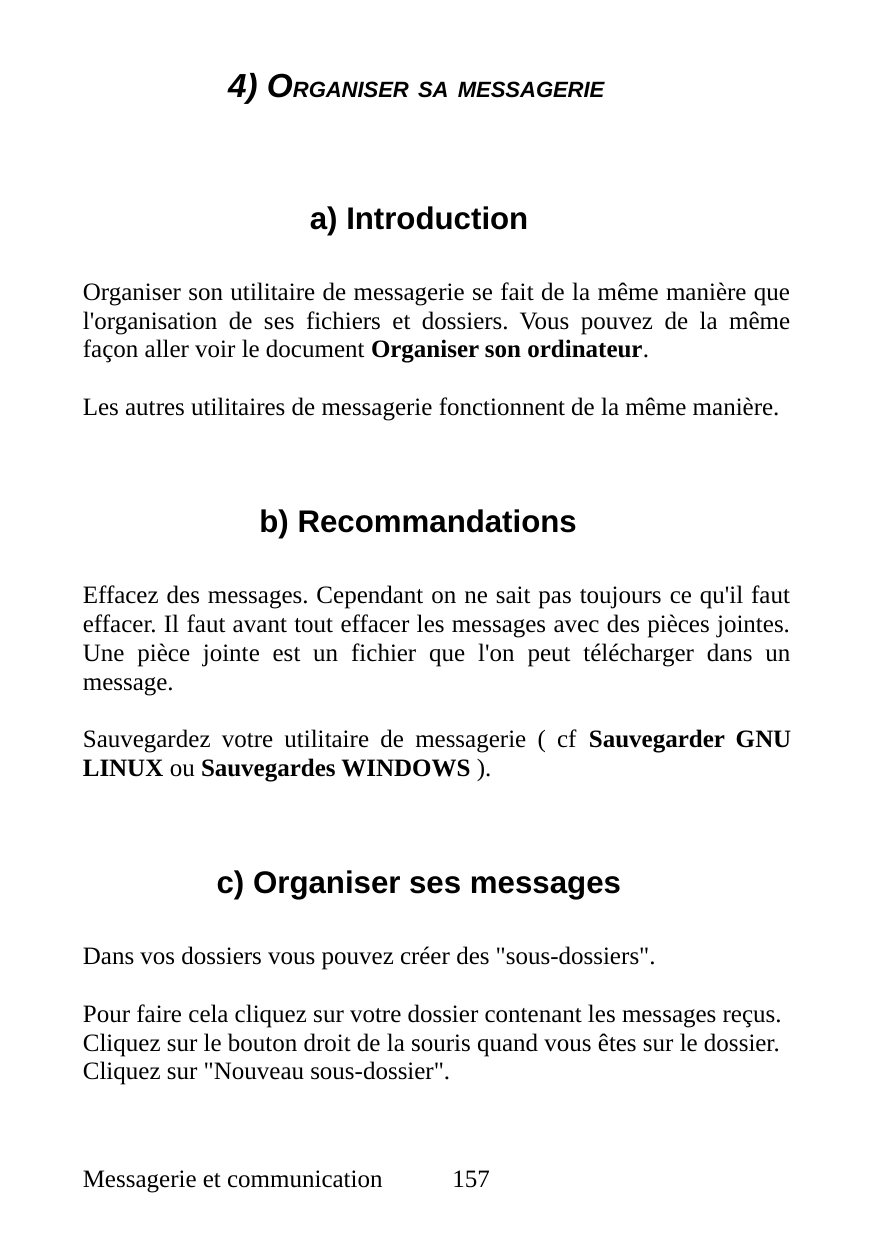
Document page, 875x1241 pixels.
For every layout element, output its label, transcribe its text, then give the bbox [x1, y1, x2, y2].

text Sauvegardez votre utilitaire de messagerie ( cf Sauvegarder GNU LINUX ou Sauvegardes WINDOWS ). [83, 724, 791, 782]
text Cliquez sur "Nouveau sous-dossier". [83, 1056, 791, 1085]
text Les autres utilitaires de messagerie fonctionnent de la même manière. [83, 392, 791, 421]
text Cliquez sur le bouton droit de la souris quand vous êtes sur le dossier. [83, 1028, 791, 1056]
subtitle Organiser ses messages [83, 864, 791, 900]
subtitle Recommandations [83, 503, 791, 539]
text Pour faire cela cliquez sur votre dossier contenant les messages reçus. [83, 999, 791, 1028]
text Dans vos dossiers vous pouvez créer des "sous-dossiers". [83, 941, 791, 970]
subtitle Organiser sa messagerie [83, 66, 791, 105]
text Organiser son utilitaire de messagerie se fait de la même manière que l'organisation de ses fichiers et dossiers. Vous pouvez de la même façon aller voir le document Organiser son ordinateur. [83, 277, 791, 363]
subtitle Introduction [83, 200, 791, 236]
text Effacez des messages. Cependant on ne sait pas toujours ce qu'il faut effacer. Il faut avant tout effacer les messages avec des pièces jointes. Une pièce jointe est un fichier que l'on peut télécharger dans un message. [83, 580, 791, 695]
